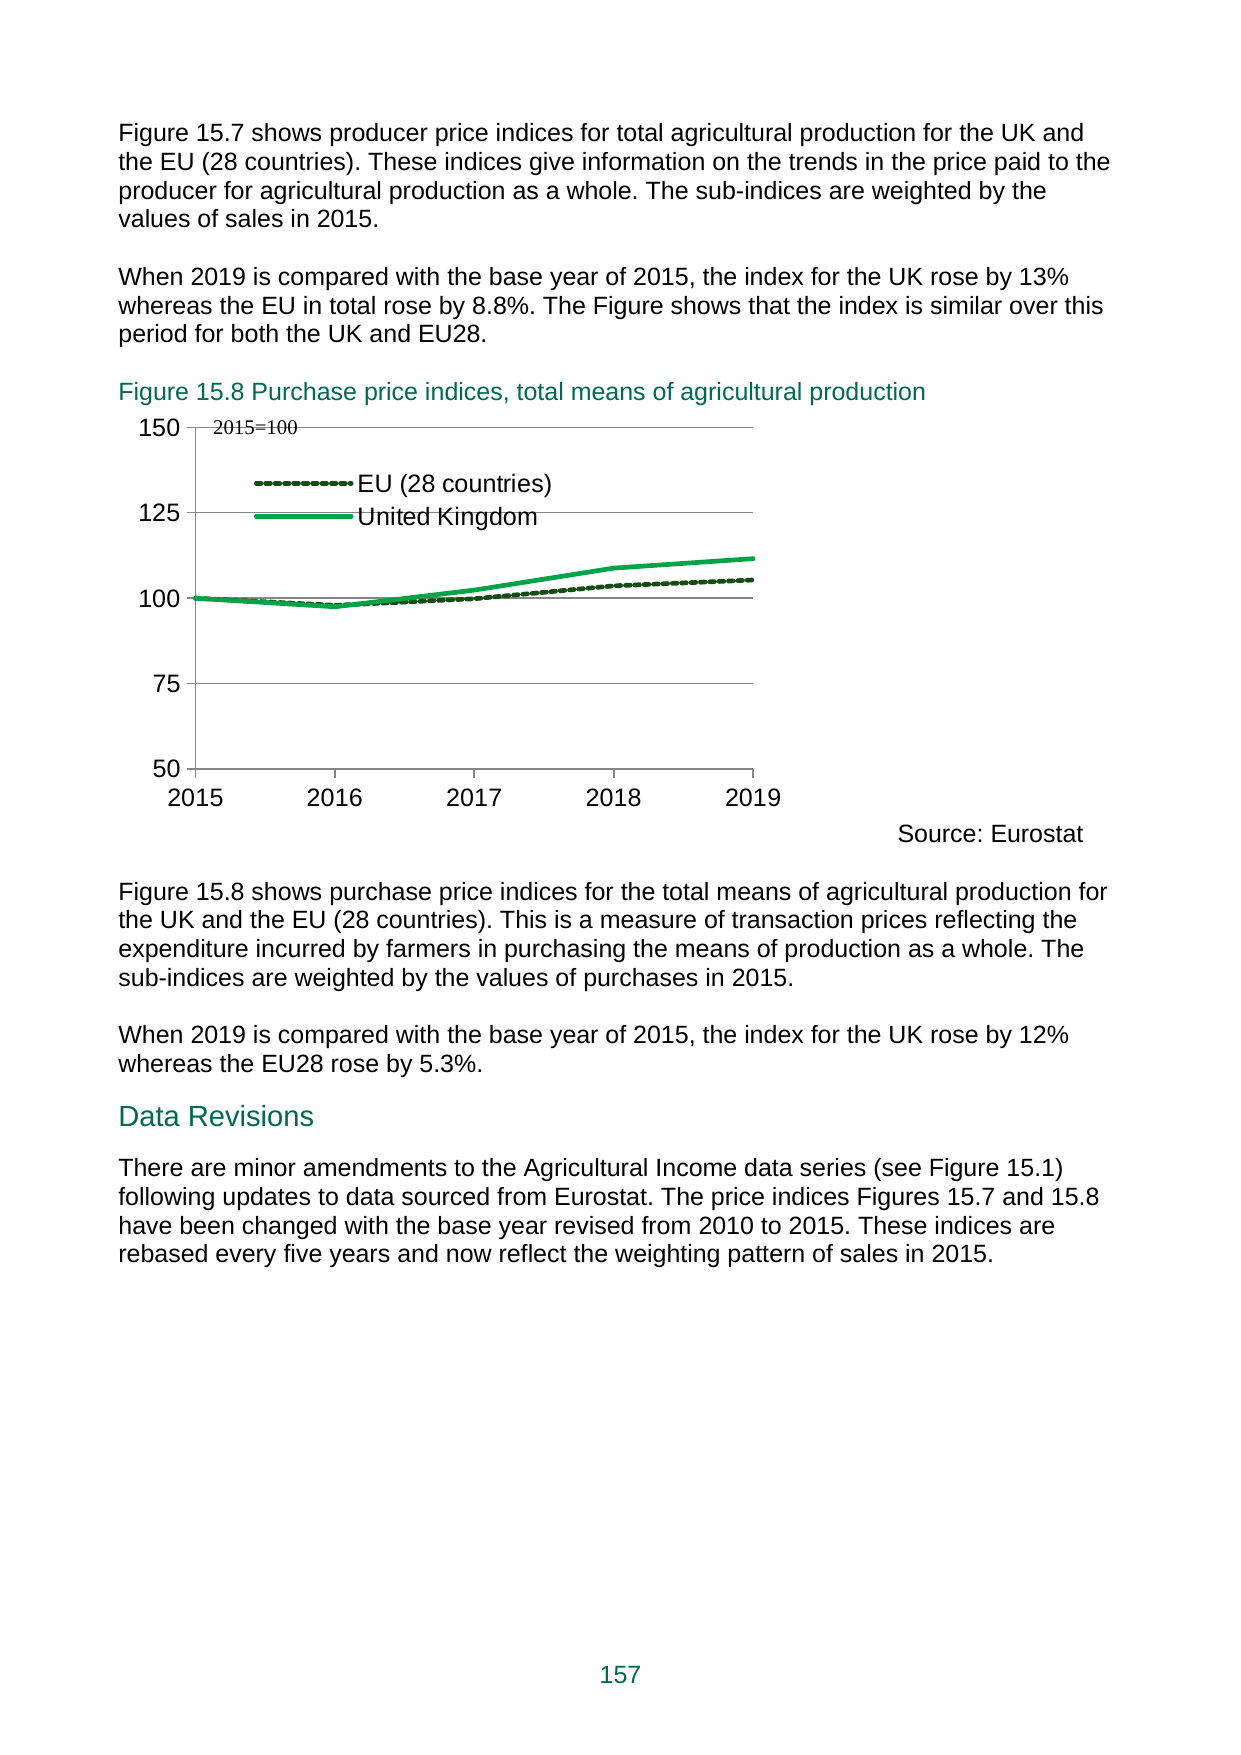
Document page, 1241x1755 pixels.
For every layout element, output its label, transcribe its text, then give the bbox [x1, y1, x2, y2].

text When 2019 is compared with the base year of 2015, the index for the UK rose by 12% whereas the EU28 rose by 5.3%. [118, 1021, 1122, 1078]
text Source: Eurostat [118, 820, 1122, 848]
subtitle Figure 15.8 Purchase price indices, total means of agricultural production [118, 377, 1122, 405]
text When 2019 is compared with the base year of 2015, the index for the UK rose by 13% whereas the EU in total rose by 8.8%. The Figure shows that the index is similar over this period for both the UK and EU28. [118, 262, 1122, 348]
text There are minor amendments to the Agricultural Income data series (see Figure 15.1) following updates to data sourced from Eurostat. The price indices Figures 15.7 and 15.8 have been changed with the base year revised from 2010 to 2015. These indices are rebased every five years and now reflect the weighting pattern of sales in 2015. [118, 1153, 1122, 1268]
text Figure 15.8 shows purchase price indices for the total means of agricultural production for the UK and the EU (28 countries). This is a measure of transaction prices reflecting the expenditure incurred by farmers in purchasing the means of production as a whole. The sub-indices are weighted by the values of purchases in 2015. [118, 877, 1122, 992]
text Figure 15.7 shows producer price indices for total agricultural production for the UK and the EU (28 countries). These indices give information on the trends in the price paid to the producer for agricultural production as a whole. The sub-indices are weighted by the values of sales in 2015. [118, 118, 1122, 233]
subtitle Data Revisions [118, 1099, 1122, 1132]
